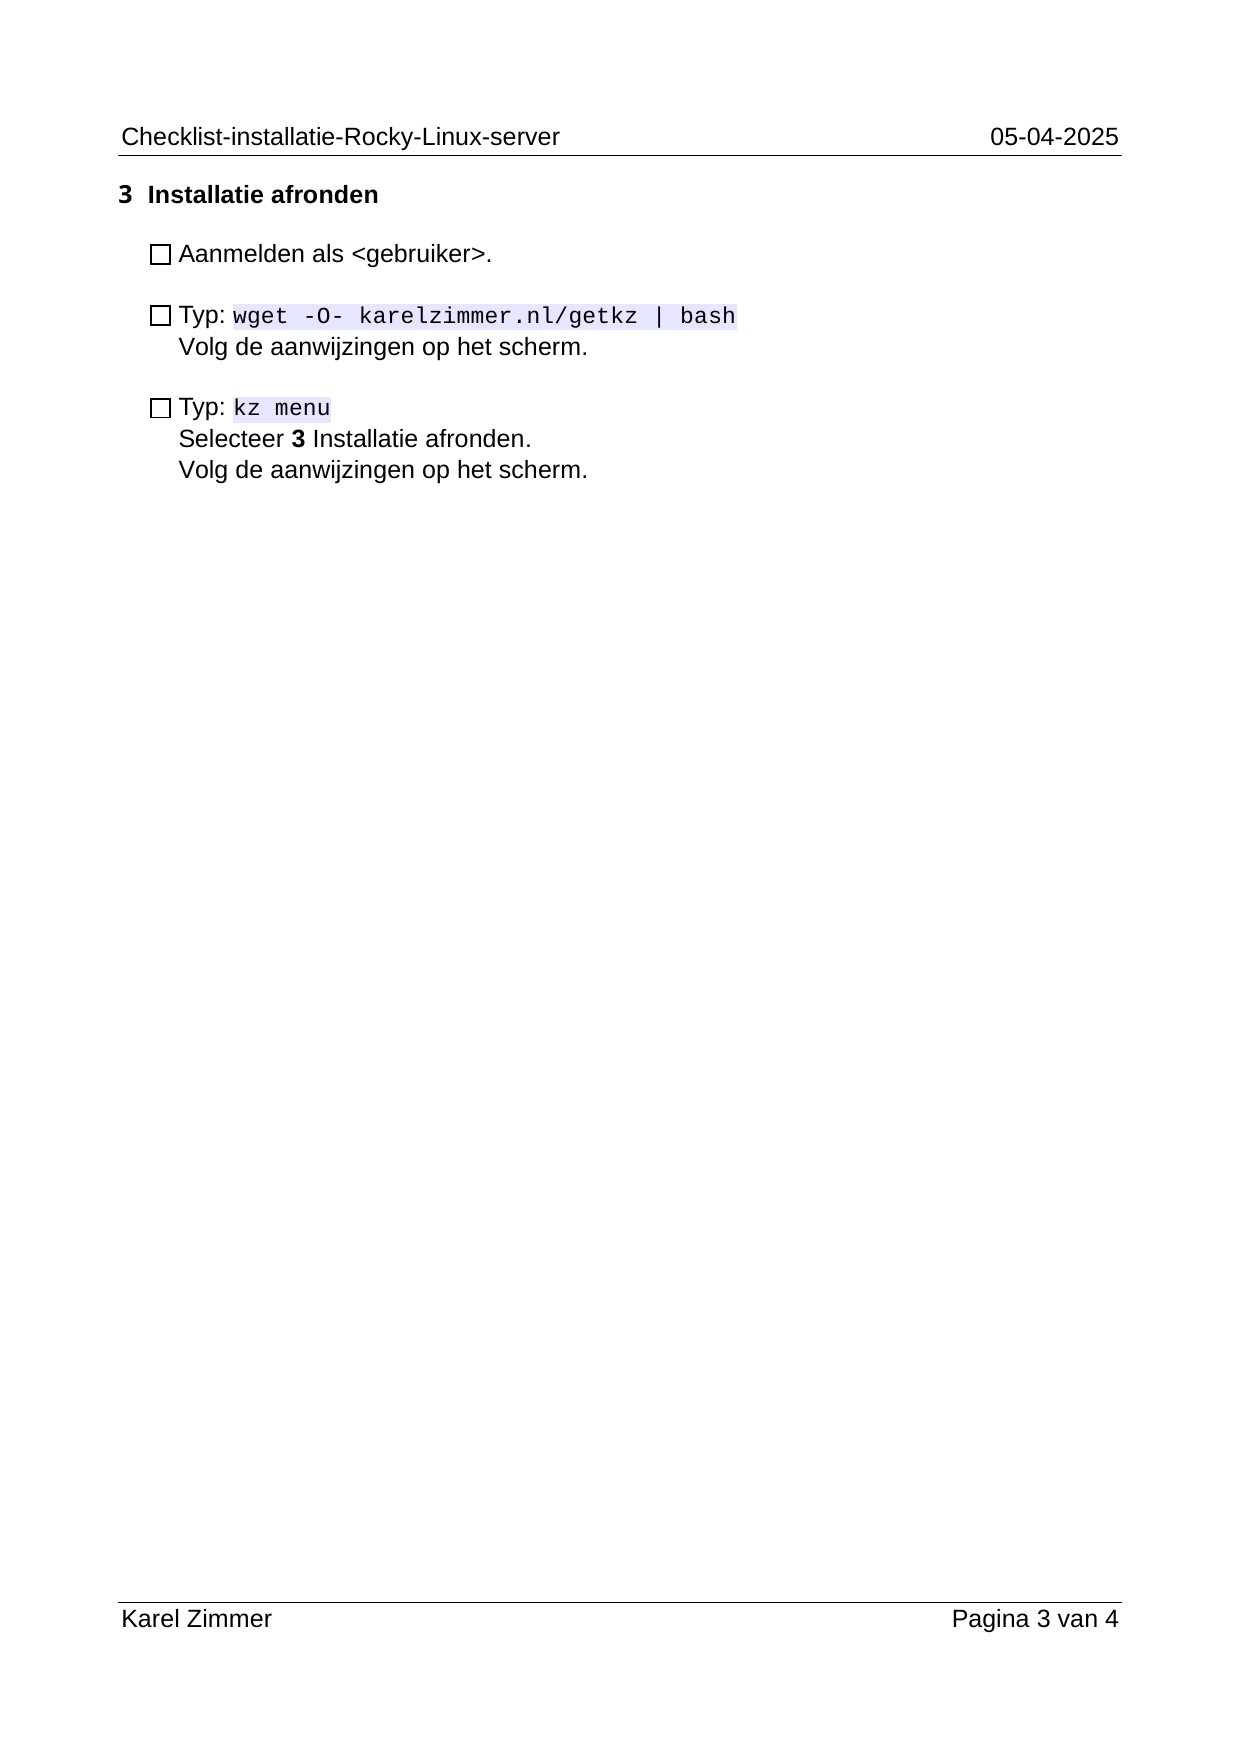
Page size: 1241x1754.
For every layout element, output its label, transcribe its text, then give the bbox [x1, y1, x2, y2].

table_cell Selecteer 3 Installatie afronden. [177, 424, 1122, 454]
table_cell [177, 269, 1122, 300]
table_cell Typ: kz menu [177, 392, 1122, 424]
table_cell [142, 332, 177, 362]
table_cell [118, 300, 142, 332]
table_cell [142, 300, 177, 332]
table_cell [142, 392, 177, 424]
table_header [142, 239, 177, 269]
table_cell [142, 454, 177, 485]
table_cell [142, 362, 177, 392]
table_cell [142, 269, 177, 300]
table_cell Volg de aanwijzingen op het scherm. [177, 332, 1122, 362]
table_header Aanmelden als <gebruiker>. [177, 239, 1122, 269]
table_cell [118, 454, 142, 485]
table_cell [118, 362, 142, 392]
table_cell [118, 424, 142, 454]
table_cell Typ: wget -O- karelzimmer.nl/getkz | bash [177, 300, 1122, 332]
table_header [118, 239, 142, 269]
table_cell [118, 332, 142, 362]
table_cell [142, 424, 177, 454]
table_cell Volg de aanwijzingen op het scherm. [177, 454, 1122, 485]
table_cell [177, 362, 1122, 392]
table_cell [118, 269, 142, 300]
list Installatie afronden [118, 177, 1122, 211]
table_cell [118, 392, 142, 424]
